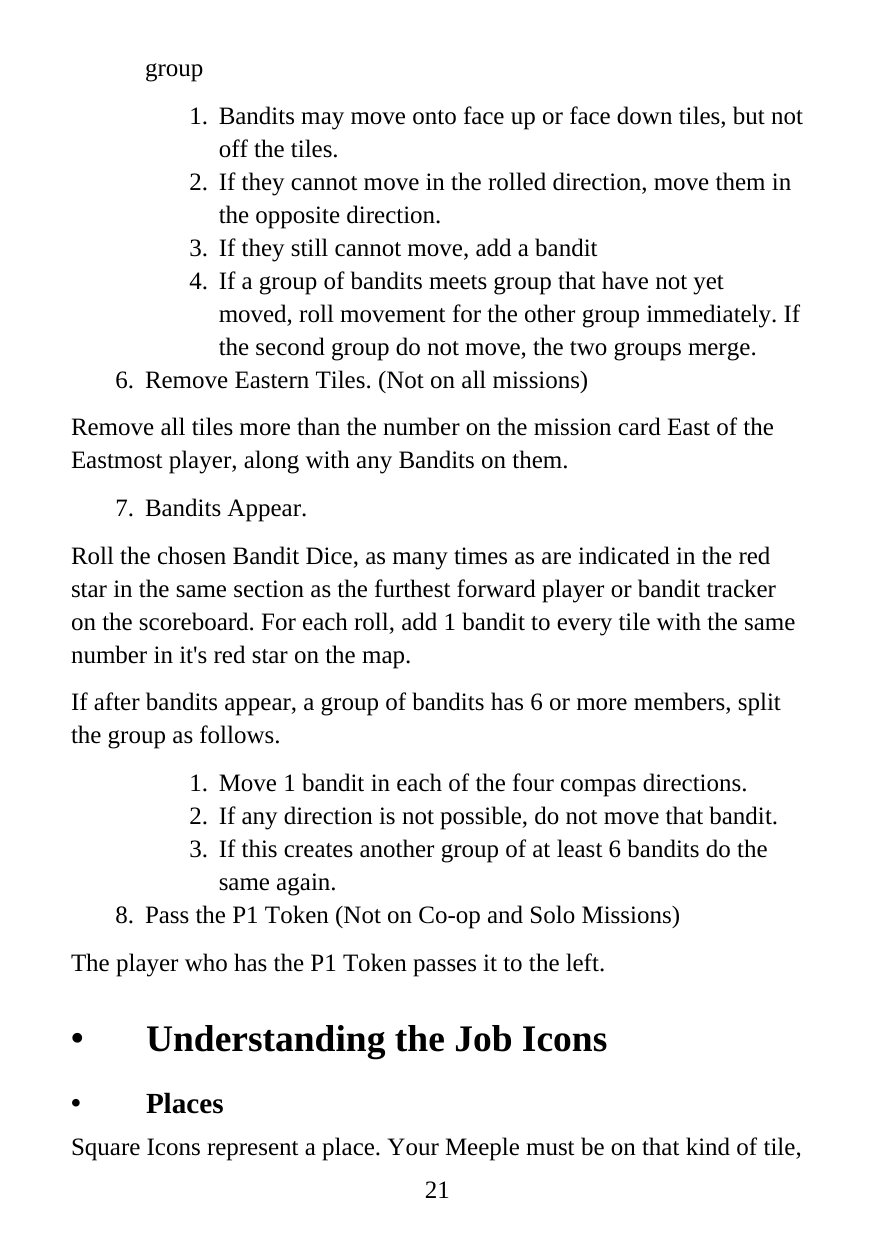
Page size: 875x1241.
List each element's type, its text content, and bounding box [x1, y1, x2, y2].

list Bandits may move onto face up or face down tiles, but not off the tiles. [189, 101, 803, 162]
list group [115, 53, 803, 82]
list If this creates another group of at least 6 bandits do the same again. [189, 834, 803, 896]
list If any direction is not possible, do not move that bandit. [189, 801, 803, 830]
list Remove Eastern Tiles. (Not on all missions) [115, 365, 803, 394]
list If a group of bandits meets group that have not yet moved, roll movement for the other group immediately. If the second group do not move, the two groups merge. [189, 266, 803, 361]
text If after bandits appear, a group of bandits has 6 or more members, split the group as follows. [71, 687, 803, 749]
text Square Icons represent a place. Your Meeple must be on that kind of tile, [71, 1132, 803, 1161]
list Bandits Appear. [115, 493, 803, 522]
text The player who has the P1 Token passes it to the left. [71, 948, 803, 976]
list If they cannot move in the rolled direction, move them in the opposite direction. [189, 167, 803, 228]
subtitle Understanding the Job Icons [71, 1016, 803, 1059]
text Roll the chosen Bandit Dice, as many times as are indicated in the red star in the same section as the furthest forward player or bandit tracker on the scoreboard. For each roll, add 1 bandit to every tile with the same number in it's red star on the map. [71, 541, 803, 668]
list If they still cannot move, add a bandit [189, 233, 803, 262]
text Remove all tiles more than the number on the mission card East of the Eastmost player, along with any Bandits on them. [71, 412, 803, 474]
list Move 1 bandit in each of the four compas directions. [189, 768, 803, 797]
list Pass the P1 Token (Not on Co-op and Solo Missions) [115, 900, 803, 929]
subtitle Places [71, 1086, 803, 1120]
